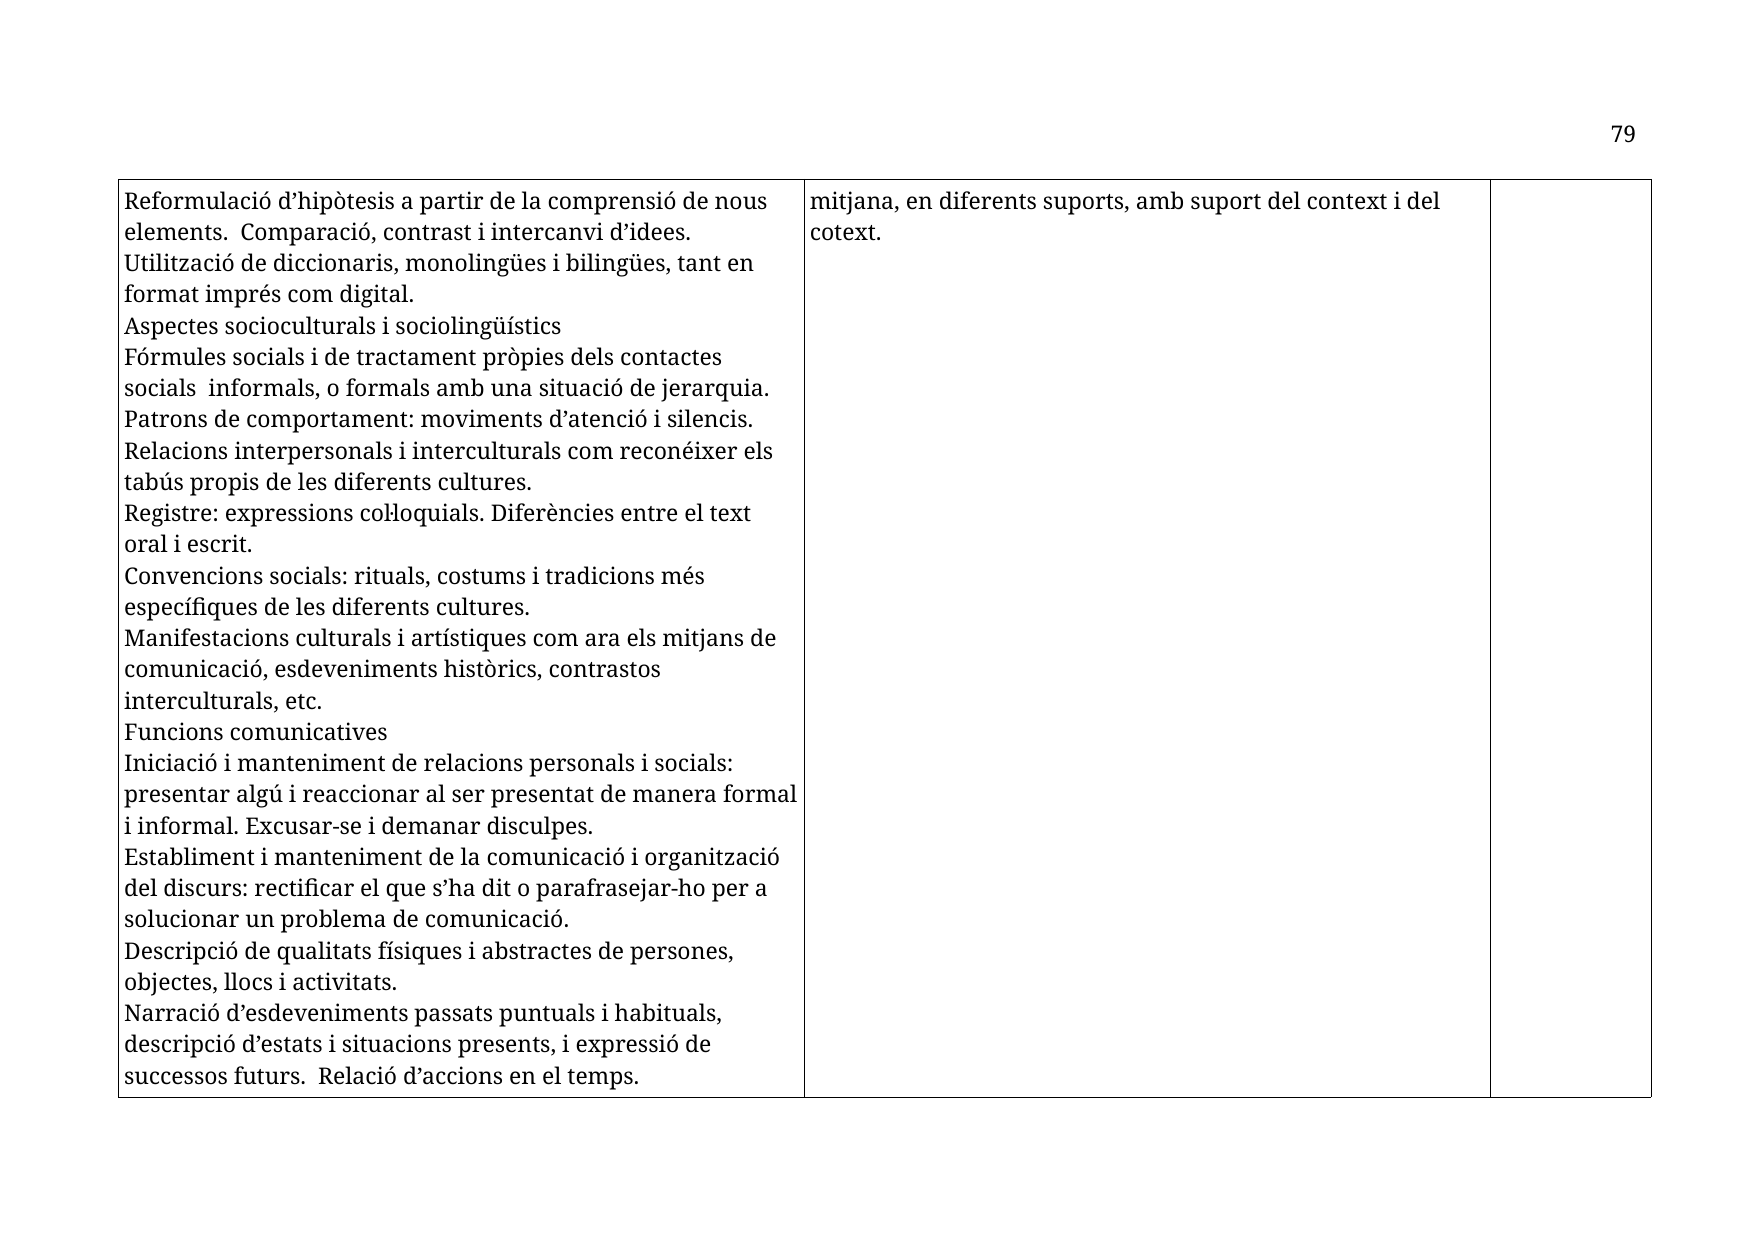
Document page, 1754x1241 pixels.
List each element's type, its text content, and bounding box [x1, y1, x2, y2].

table_cell mitjana, en diferents suports, amb suport del context i del cotext. [805, 180, 1490, 1097]
table_cell [1491, 180, 1651, 1097]
table_cell Reformulació d’hipòtesis a partir de la comprensió de nous elements. Comparació, contrast i intercanvi d’idees. Utilització de diccionaris, monolingües i bilingües, tant en format imprés com digital. Aspectes socioculturals i sociolingüístics Fórmules socials i de tractament pròpies dels contactes socials informals, o formals amb una situació de jerarquia. Patrons de comportament: moviments d’atenció i silencis. Relacions interpersonals i interculturals com reconéixer els tabús propis de les diferents cultures. Registre: expressions col·loquials. Diferències entre el text oral i escrit. Convencions socials: rituals, costums i tradicions més específiques de les diferents cultures. Manifestacions culturals i artístiques com ara els mitjans de comunicació, esdeveniments històrics, contrastos interculturals, etc. Funcions comunicatives Iniciació i manteniment de relacions personals i socials: presentar algú i reaccionar al ser presentat de manera formal i informal. Excusar-se i demanar disculpes. Establiment i manteniment de la comunicació i organització del discurs: rectificar el que s’ha dit o parafrasejar-ho per a solucionar un problema de comunicació. Descripció de qualitats físiques i abstractes de persones, objectes, llocs i activitats. Narració d’esdeveniments passats puntuals i habituals, descripció d’estats i situacions presents, i expressió de successos futurs. Relació d’accions en el temps. [119, 180, 804, 1097]
